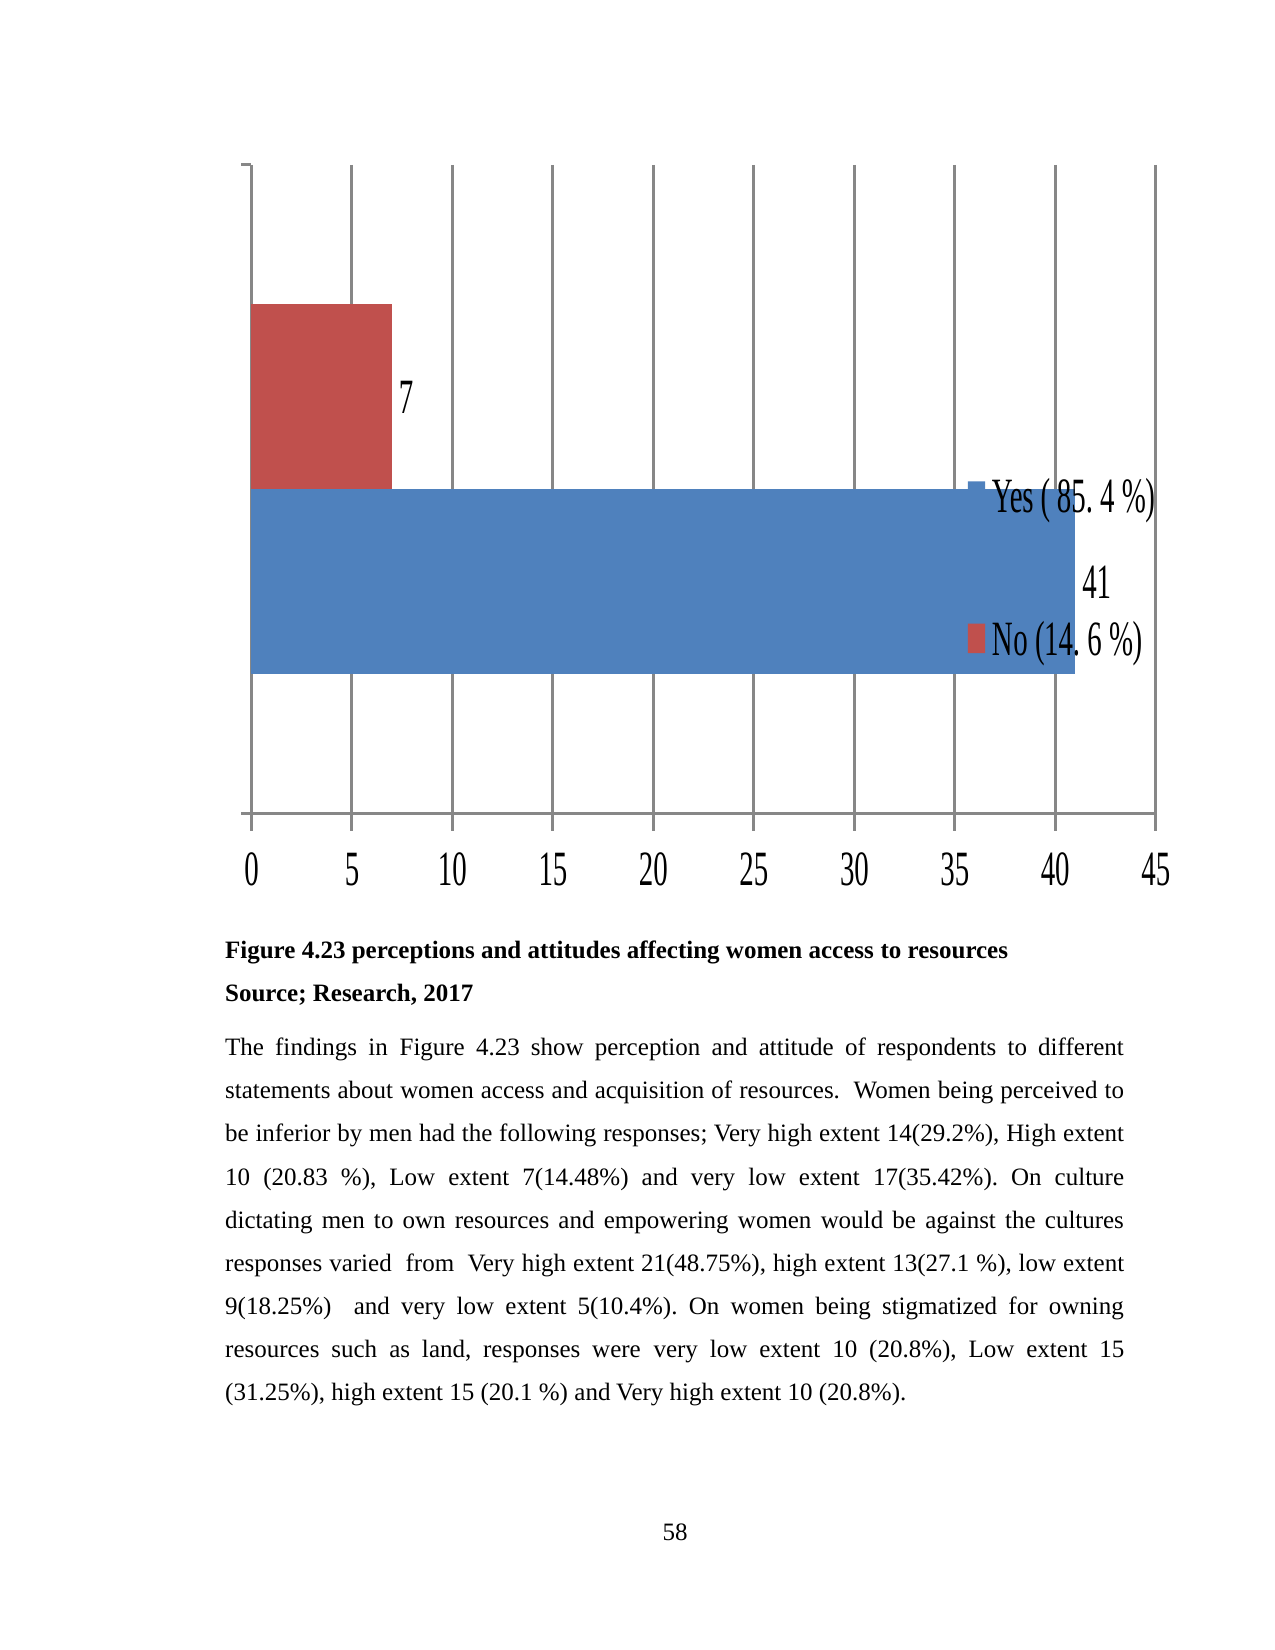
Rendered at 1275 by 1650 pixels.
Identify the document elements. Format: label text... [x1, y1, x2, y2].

text The findings in Figure 4.23 show perception and attitude of respondents to different statements about women access and acquisition of resources. Women being perceived to be inferior by men had the following responses; Very high extent 14(29.2%), High extent 10 (20.83 %), Low extent 7(14.48%) and very low extent 17(35.42%). On culture dictating men to own resources and empowering women would be against the cultures responses varied from Very high extent 21(48.75%), high extent 13(27.1 %), low extent 9(18.25%) and very low extent 5(10.4%). On women being stigmatized for owning resources such as land, responses were very low extent 10 (20.8%), Low extent 15 (31.25%), high extent 15 (20.1 %) and Very high extent 10 (20.8%). [225, 1032, 1125, 1406]
subtitle Figure 4.23 perceptions and attitudes affecting women access to resources [225, 935, 1125, 964]
text Source; Research, 2017 [225, 978, 1125, 1007]
